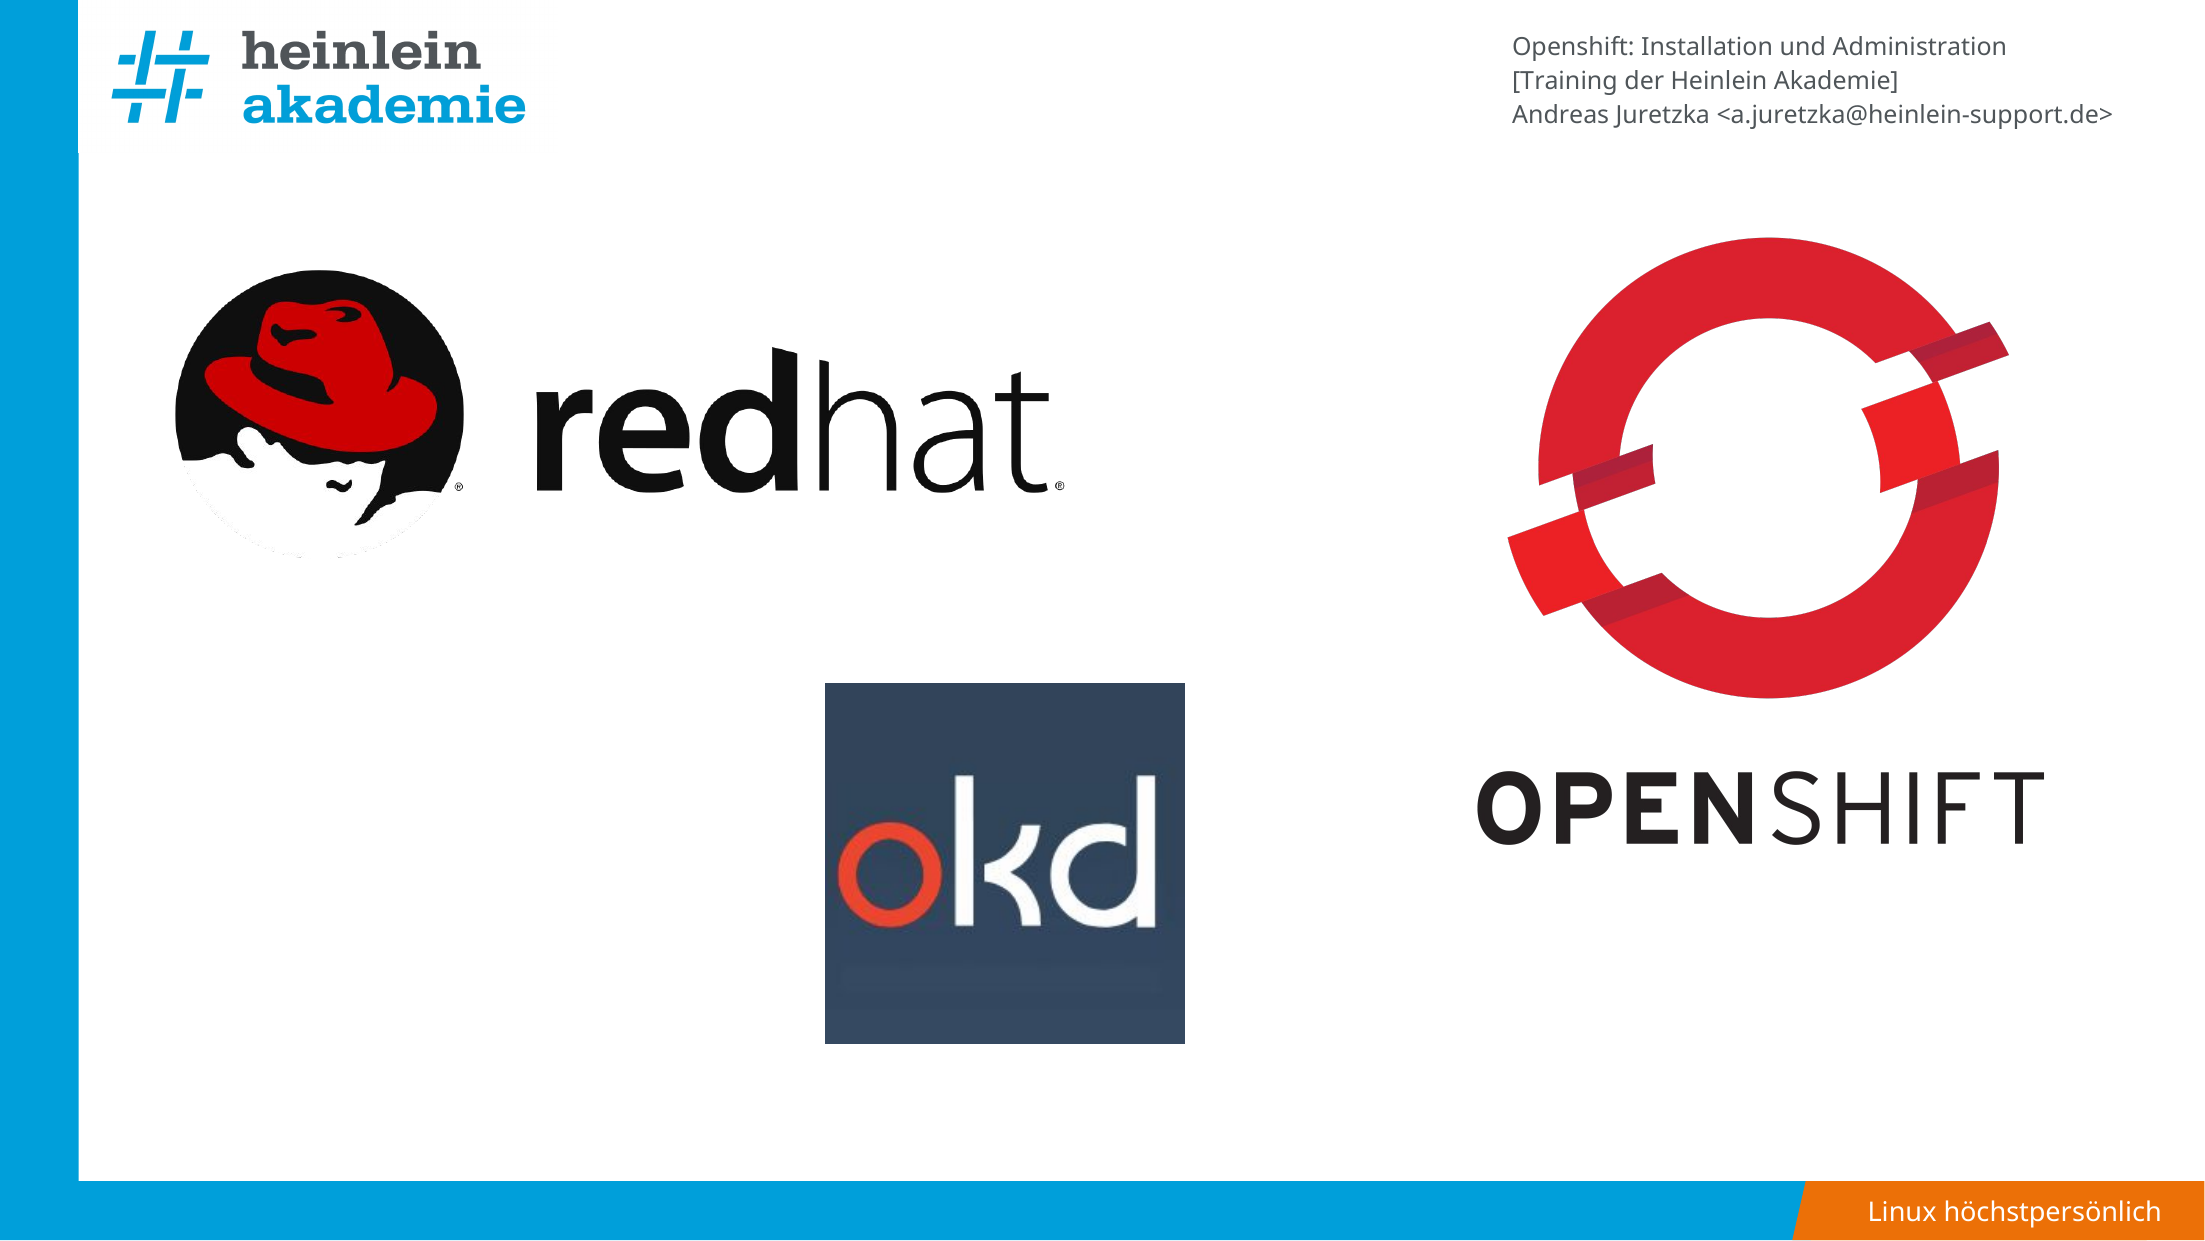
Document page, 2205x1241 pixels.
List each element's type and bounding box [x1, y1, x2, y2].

picture [825, 683, 1185, 1044]
picture [166, 261, 1073, 567]
picture [1460, 220, 2061, 862]
picture [79, 0, 558, 153]
